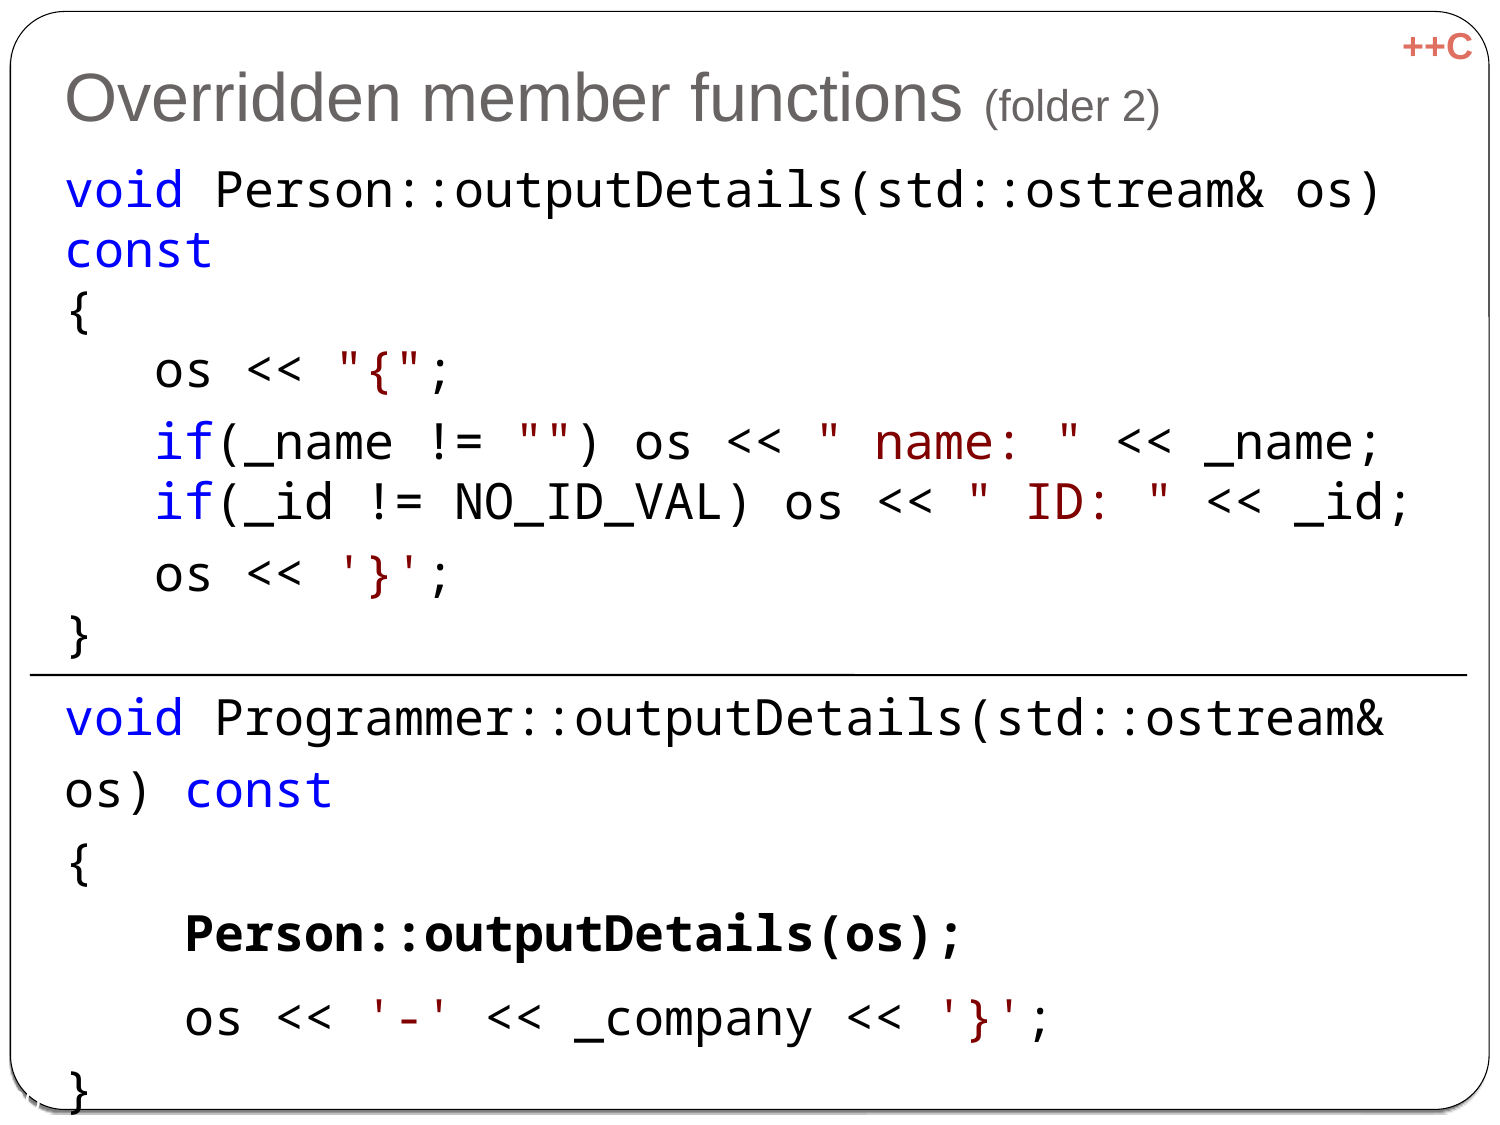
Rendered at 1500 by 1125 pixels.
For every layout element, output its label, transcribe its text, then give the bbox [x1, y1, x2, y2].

list void Person::outputDetails(std::ostream& os) const { os << "{"; if(_name != "") os << " name: " << _name; if(_id != NO_ID_VAL) os << " ID: " << _id; os << '}'; } void Programmer::outputDetails(std::ostream& os) const { Person::outputDetails(os); os << '-' << _company << '}'; } [50, 677, 1450, 1088]
slide_number [0, 1074, 50, 1125]
title Overridden member functions (folder 2) [50, 45, 1450, 149]
list void Person::outputDetails(std::ostream& os) const { os << "{"; if(_name != "") os << " name: " << _name; if(_id != NO_ID_VAL) os << " ID: " << _id; os << '}'; } void Programmer::outputDetails(std::ostream& os) const { Person::outputDetails(os); os << '-' << _company << '}'; } [50, 149, 1450, 674]
